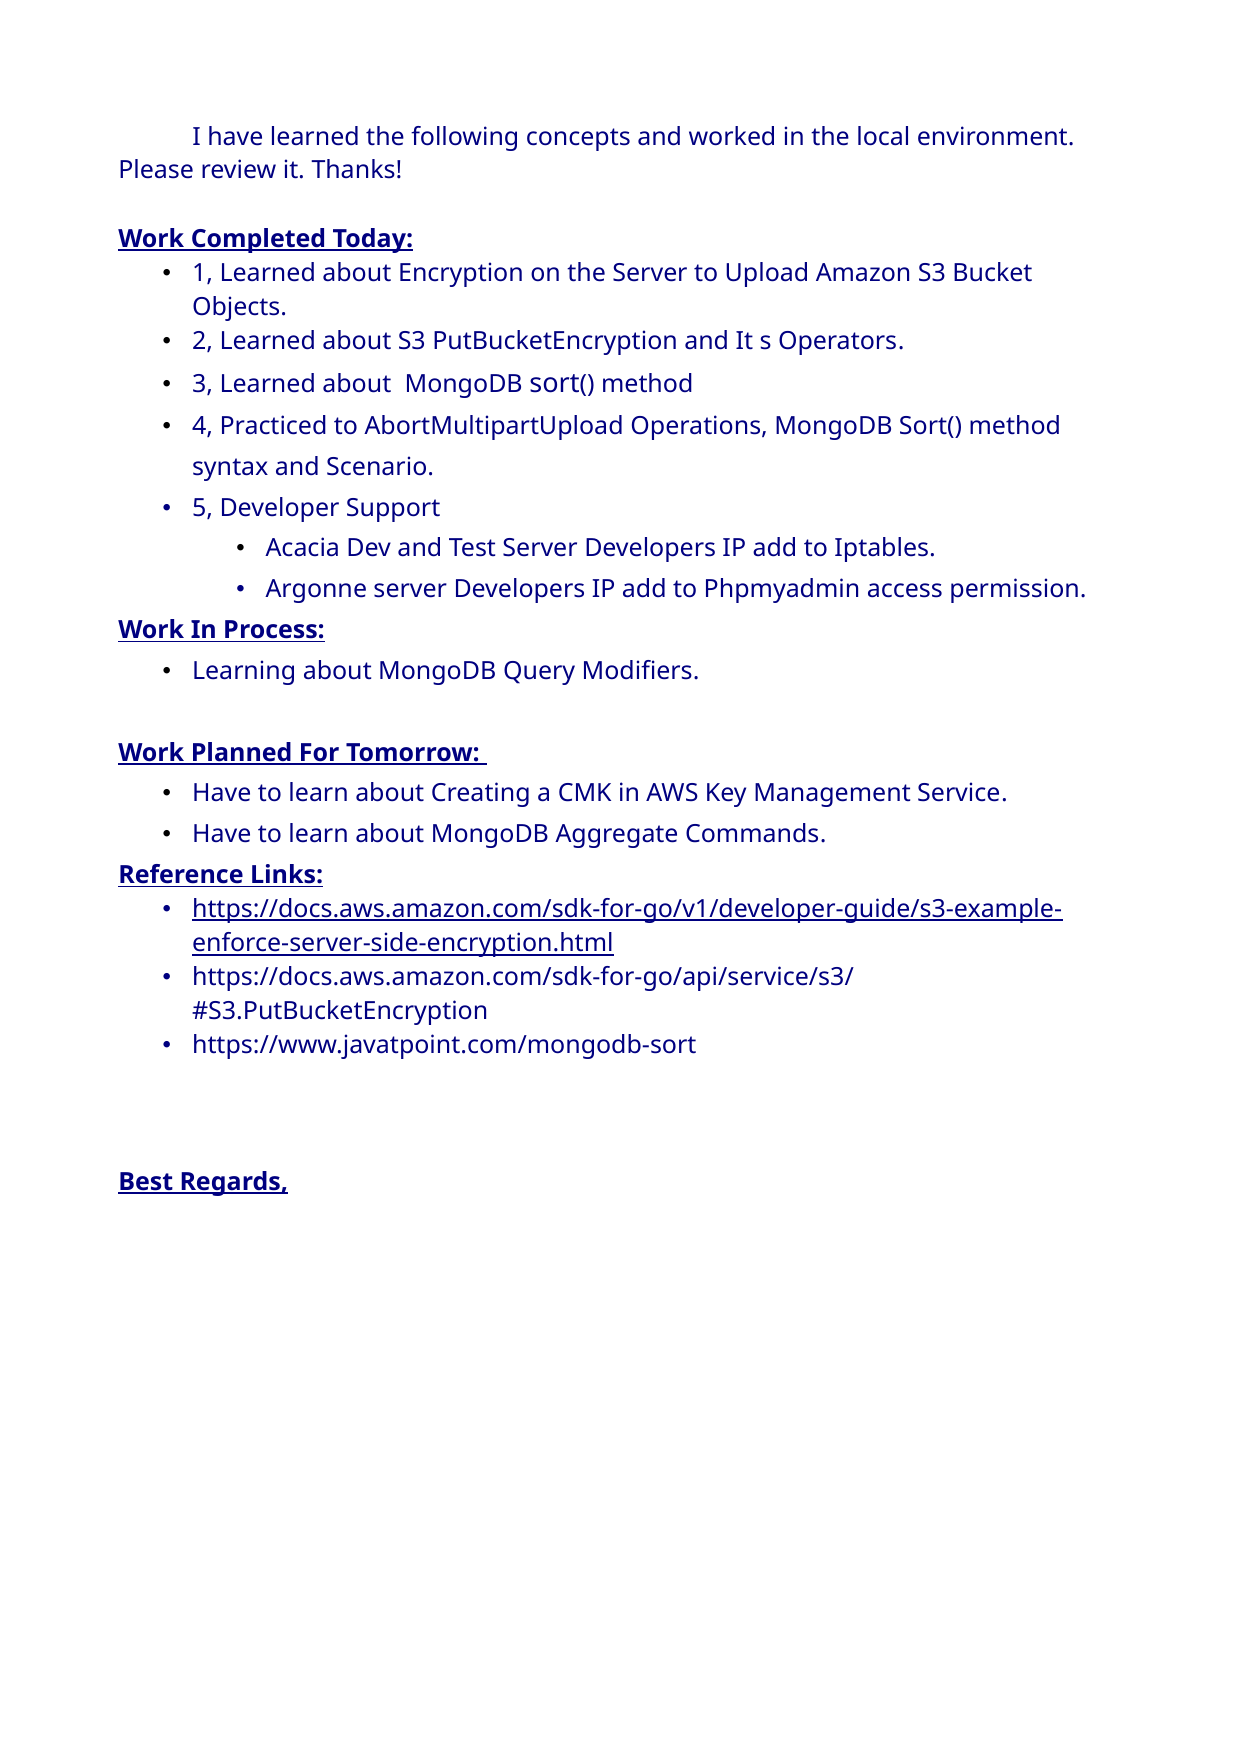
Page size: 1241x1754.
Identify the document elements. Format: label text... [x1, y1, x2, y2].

text Work Completed Today: [118, 220, 1122, 254]
text Work Planned For Tomorrow: [118, 734, 1122, 768]
list 1, Learned about Encryption on the Server to Upload Amazon S3 Bucket Objects. [162, 254, 1122, 322]
list https://docs.aws.amazon.com/sdk-for-go/v1/developer-guide/s3-example-enforce-server-side-encryption.html [162, 891, 1122, 959]
text Best Regards, [118, 1163, 1122, 1197]
list Learning about MongoDB Query Modifiers. [162, 652, 1122, 687]
list Have to learn about MongoDB Aggregate Commands. [162, 816, 1122, 850]
text Work In Process: [118, 612, 1122, 646]
text Reference Links: [118, 857, 1122, 891]
list 3, Learned about MongoDB sort() method [162, 363, 1122, 400]
list Argonne server Developers IP add to Phpmyadmin access permission. [236, 571, 1122, 605]
list 5, Developer Support [162, 489, 1122, 523]
list Have to learn about Creating a CMK in AWS Key Management Service. [162, 775, 1122, 809]
text I have learned the following concepts and worked in the local environment. Please review it. Thanks! [118, 118, 1122, 186]
list 4, Practiced to AbortMultipartUpload Operations, MongoDB Sort() method syntax and Scenario. [162, 407, 1122, 482]
list 2, Learned about S3 PutBucketEncryption and It s Operators. [162, 322, 1122, 357]
list Acacia Dev and Test Server Developers IP add to Iptables. [236, 530, 1122, 564]
list https://www.javatpoint.com/mongodb-sort [162, 1027, 1122, 1061]
list https://docs.aws.amazon.com/sdk-for-go/api/service/s3/#S3.PutBucketEncryption [162, 959, 1122, 1027]
